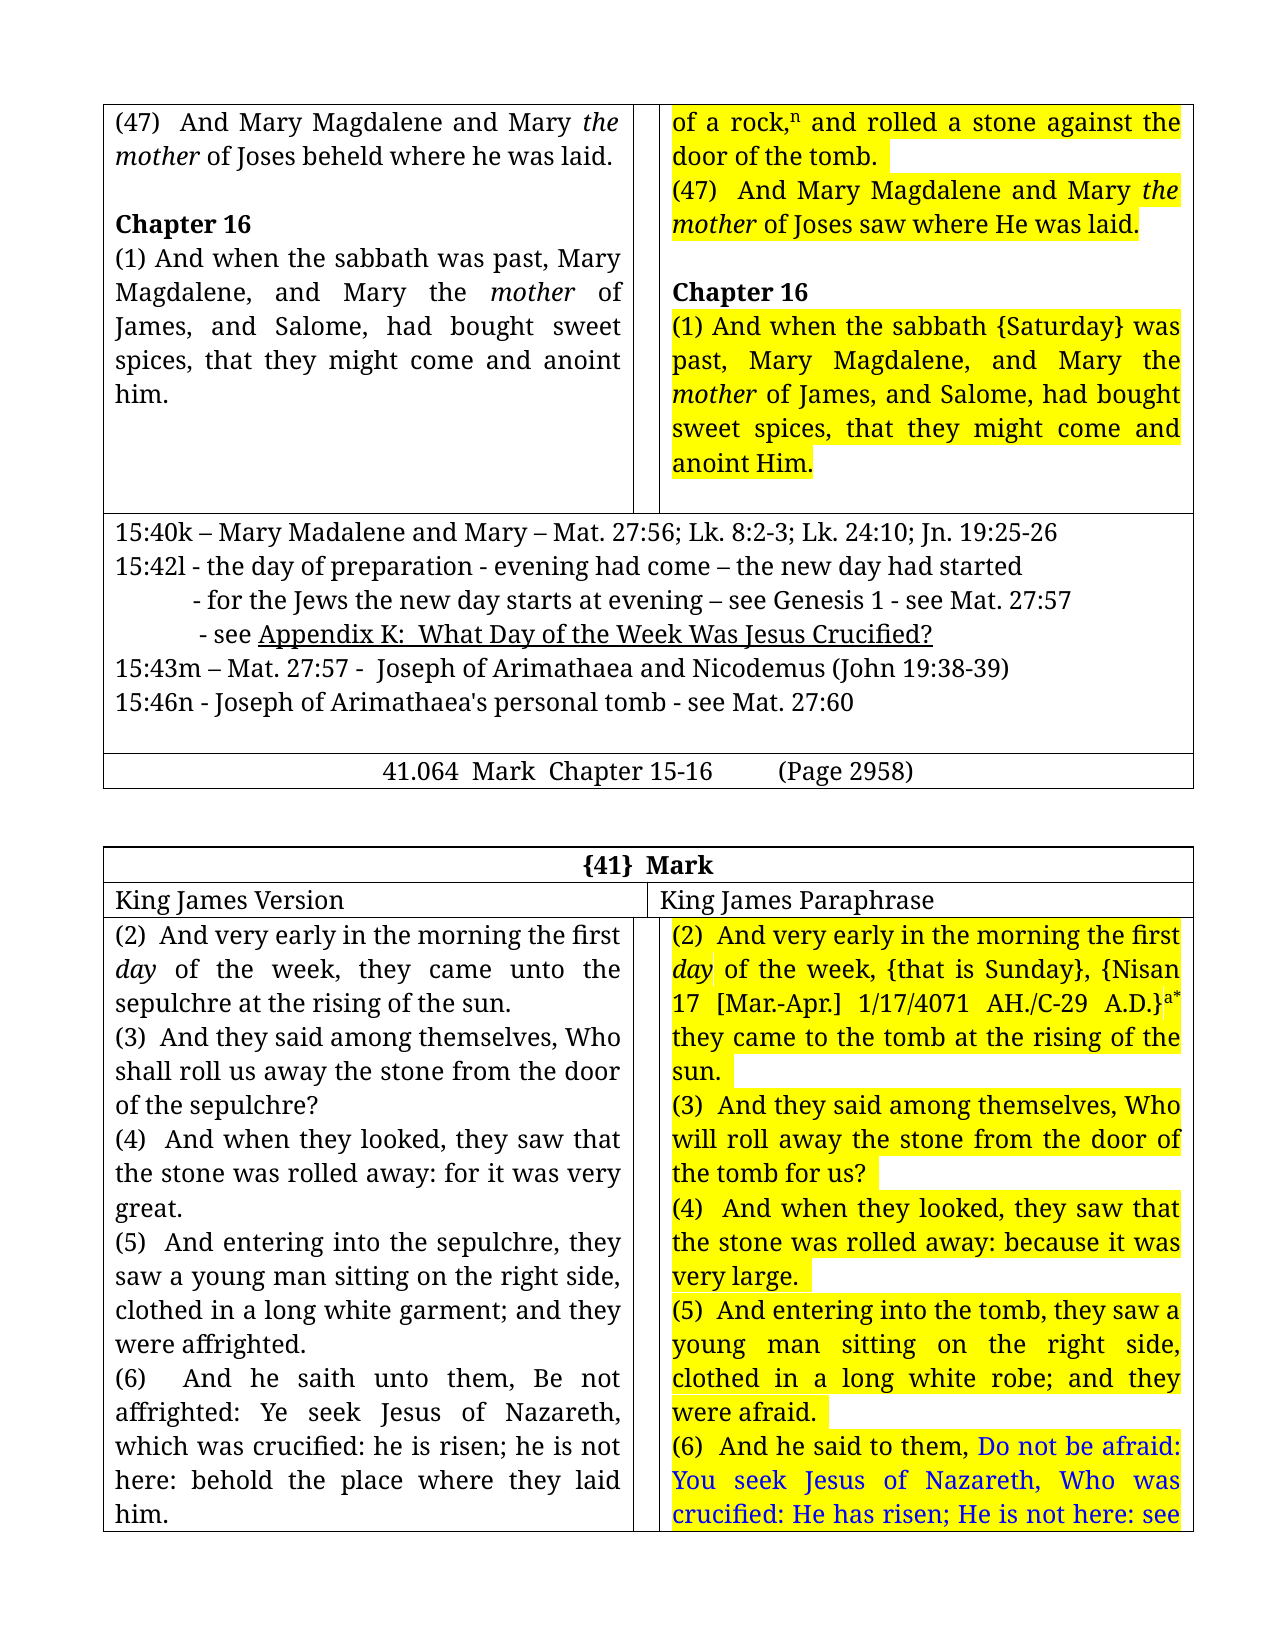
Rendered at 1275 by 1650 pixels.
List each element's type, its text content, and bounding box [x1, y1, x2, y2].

table_cell of a rock,n and rolled a stone against the door of the tomb. (47) And Mary Magdalene and Mary the mother of Joses saw where He was laid. Chapter 16 (1) And when the sabbath {Saturday} was past, Mary Magdalene, and Mary the mother of James, and Salome, had bought sweet spices, that they might come and anoint Him. [660, 105, 1193, 513]
table_header {41} Mark [104, 848, 1193, 882]
table_cell [634, 105, 659, 513]
table_cell 15:40k – Mary Madalene and Mary – Mat. 27:56; Lk. 8:2-3; Lk. 24:10; Jn. 19:25-26 15:42l - the day of preparation - evening had come – the new day had started - for the Jews the new day starts at evening – see Genesis 1 - see Mat. 27:57 - see Appendix K: What Day of the Week Was Jesus Crucified? 15:43m – Mat. 27:57 - Joseph of Arimathaea and Nicodemus (John 19:38-39) 15:46n - Joseph of Arimathaea's personal tomb - see Mat. 27:60 [104, 514, 1193, 753]
table_cell King James Version [104, 883, 647, 917]
table_cell King James Paraphrase [648, 883, 1193, 917]
table_cell [634, 918, 659, 1531]
table_cell (47) And Mary Magdalene and Mary the mother of Joses beheld where he was laid. Chapter 16 (1) And when the sabbath was past, Mary Magdalene, and Mary the mother of James, and Salome, had bought sweet spices, that they might come and anoint him. [104, 105, 633, 513]
table_cell 41.064 Mark Chapter 15-16 (Page 2958) [104, 754, 1193, 788]
table_cell (2) And very early in the morning the first day of the week, they came unto the sepulchre at the rising of the sun. (3) And they said among themselves, Who shall roll us away the stone from the door of the sepulchre? (4) And when they looked, they saw that the stone was rolled away: for it was very great. (5) And entering into the sepulchre, they saw a young man sitting on the right side, clothed in a long white garment; and they were affrighted. (6) And he saith unto them, Be not affrighted: Ye seek Jesus of Nazareth, which was crucified: he is risen; he is not here: behold the place where they laid him. [104, 918, 633, 1531]
table_cell (2) And very early in the morning the first day of the week, {that is Sunday}, {Nisan 17 [Mar.-Apr.] 1/17/4071 AH./C-29 A.D.}a* they came to the tomb at the rising of the sun. (3) And they said among themselves, Who will roll away the stone from the door of the tomb for us? (4) And when they looked, they saw that the stone was rolled away: because it was very large. (5) And entering into the tomb, they saw a young man sitting on the right side, clothed in a long white robe; and they were afraid. (6) And he said to them, Do not be afraid: You seek Jesus of Nazareth, Who was crucified: He has risen; He is not here: see [660, 918, 1193, 1531]
